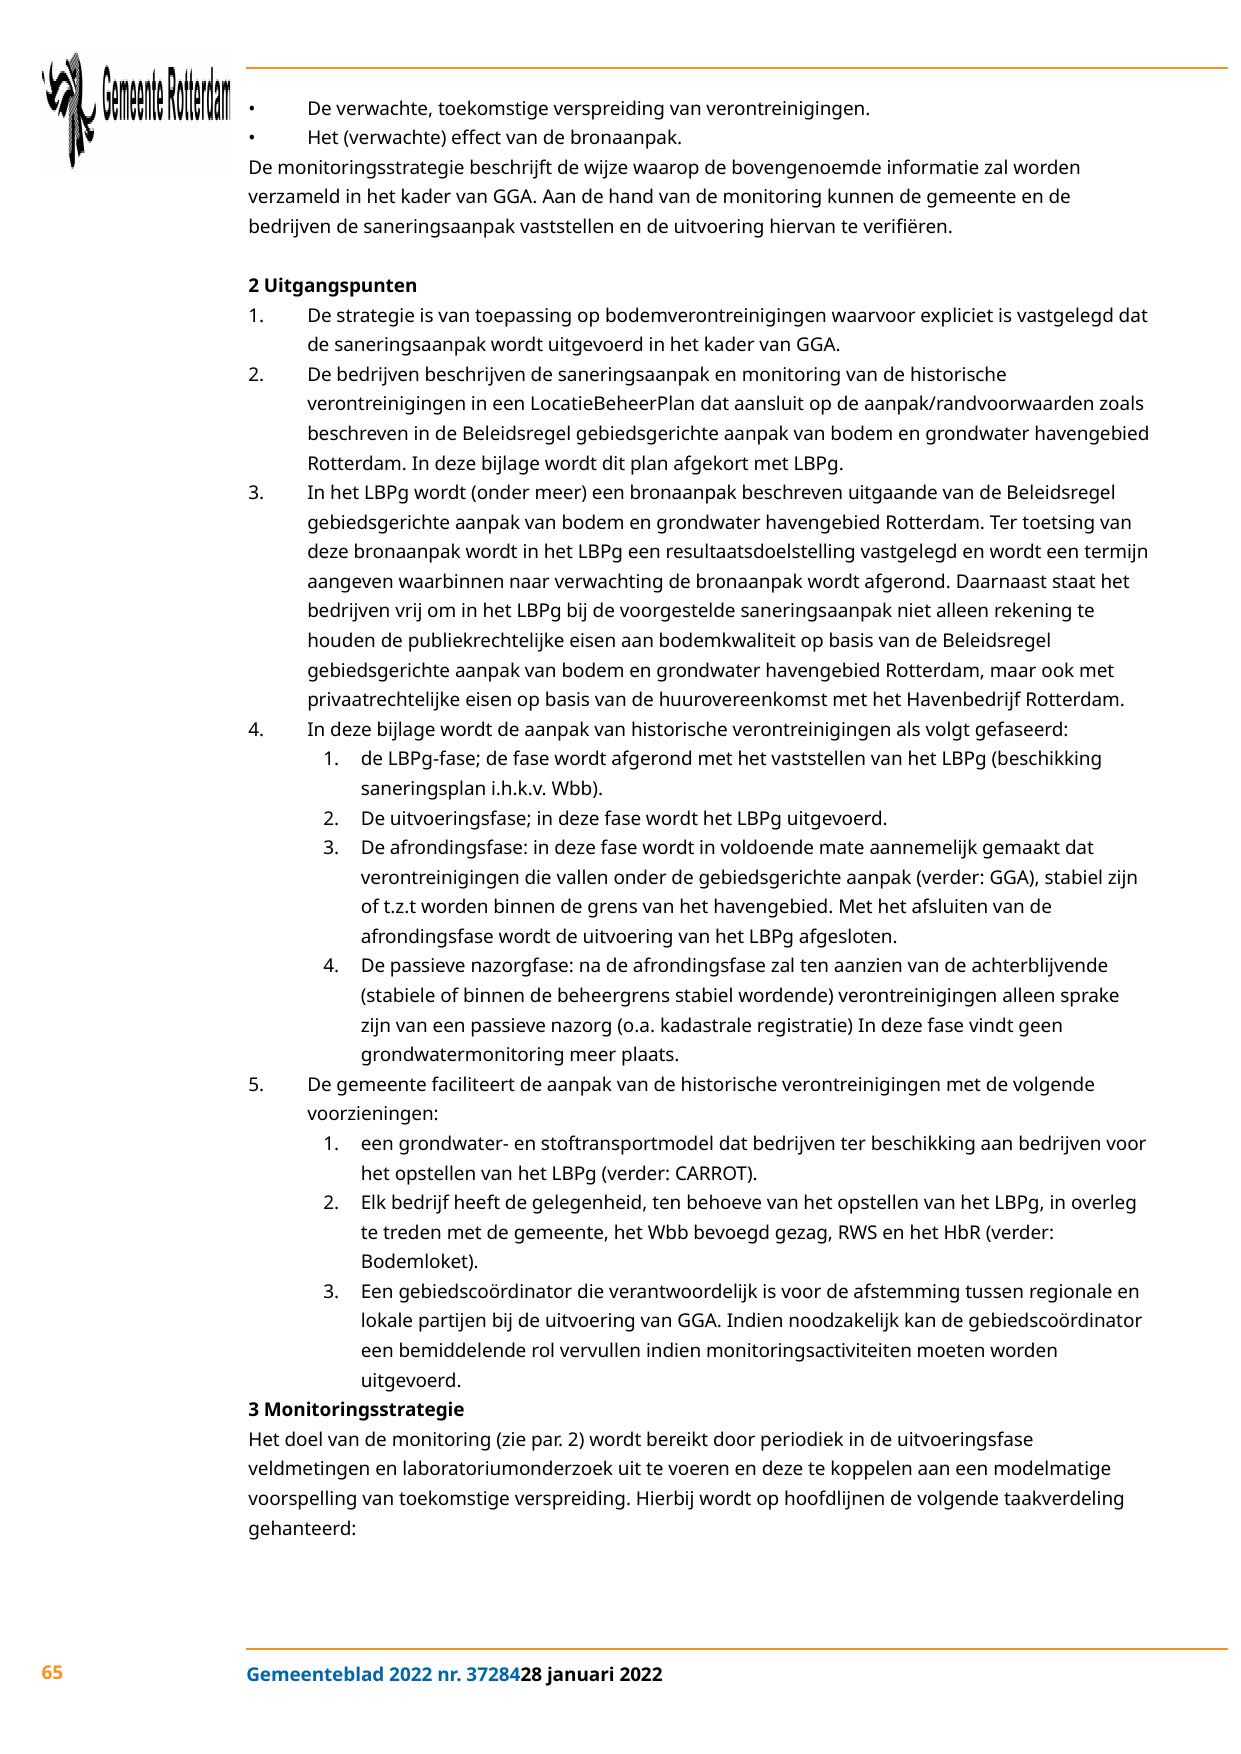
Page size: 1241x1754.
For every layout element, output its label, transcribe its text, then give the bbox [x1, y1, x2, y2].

list In deze bijlage wordt de aanpak van historische verontreinigingen als volgt gefaseerd: [248, 716, 1152, 742]
list De gemeente faciliteert de aanpak van de historische verontreinigingen met de volgende voorzieningen: [248, 1071, 1152, 1126]
list In het LBPg wordt (onder meer) een bronaanpak beschreven uitgaande van de Beleidsregel gebiedsgerichte aanpak van bodem en grondwater havengebied Rotterdam. Ter toetsing van deze bronaanpak wordt in het LBPg een resultaatsdoelstelling vastgelegd en wordt een termijn aangeven waarbinnen naar verwachting de bronaanpak wordt afgerond. Daarnaast staat het bedrijven vrij om in het LBPg bij de voorgestelde saneringsaanpak niet alleen rekening te houden de publiekrechtelijke eisen aan bodemkwaliteit op basis van de Beleidsregel gebiedsgerichte aanpak van bodem en grondwater havengebied Rotterdam, maar ook met privaatrechtelijke eisen op basis van de huurovereenkomst met het Havenbedrijf Rotterdam. [248, 479, 1152, 712]
text Het doel van de monitoring (zie par. 2) wordt bereikt door periodiek in de uitvoeringsfase veldmetingen en laboratoriumonderzoek uit te voeren en deze te koppelen aan een modelmatige voorspelling van toekomstige verspreiding. Hierbij wordt op hoofdlijnen de volgende taakverdeling gehanteerd: [248, 1426, 1152, 1541]
list Het (verwachte) effect van de bronaanpak. [248, 124, 1152, 150]
list een grondwater- en stoftransportmodel dat bedrijven ter beschikking aan bedrijven voor het opstellen van het LBPg (verder: CARROT). [323, 1130, 1152, 1186]
text 3 Monitoringsstrategie [248, 1396, 1152, 1422]
list De verwachte, toekomstige verspreiding van verontreinigingen. [248, 95, 1152, 121]
list Een gebiedscoördinator die verantwoordelijk is voor de afstemming tussen regionale en lokale partijen bij de uitvoering van GGA. Indien noodzakelijk kan de gebiedscoördinator een bemiddelende rol vervullen indien monitoringsactiviteiten moeten worden uitgevoerd. [323, 1278, 1152, 1393]
list De passieve nazorgfase: na de afrondingsfase zal ten aanzien van de achterblijvende (stabiele of binnen de beheergrens stabiel wordende) verontreinigingen alleen sprake zijn van een passieve nazorg (o.a. kadastrale registratie) In deze fase vindt geen grondwatermonitoring meer plaats. [323, 953, 1152, 1067]
list Elk bedrijf heeft de gelegenheid, ten behoeve van het opstellen van het LBPg, in overleg te treden met de gemeente, het Wbb bevoegd gezag, RWS en het HbR (verder: Bodemloket). [323, 1189, 1152, 1274]
text 2 Uitgangspunten [248, 272, 1152, 298]
text De monitoringsstrategie beschrijft de wijze waarop de bovengenoemde informatie zal worden verzameld in het kader van GGA. Aan de hand van de monitoring kunnen de gemeente en de bedrijven de saneringsaanpak vaststellen en de uitvoering hiervan te verifiëren. [248, 154, 1152, 239]
list De bedrijven beschrijven de saneringsaanpak en monitoring van de historische verontreinigingen in een LocatieBeheerPlan dat aansluit op de aanpak/randvoorwaarden zoals beschreven in de Beleidsregel gebiedsgerichte aanpak van bodem en grondwater havengebied Rotterdam. In deze bijlage wordt dit plan afgekort met LBPg. [248, 361, 1152, 476]
list De afrondingsfase: in deze fase wordt in voldoende mate aannemelijk gemaakt dat verontreinigingen die vallen onder de gebiedsgerichte aanpak (verder: GGA), stabiel zijn of t.z.t worden binnen de grens van het havengebied. Met het afsluiten van de afrondingsfase wordt de uitvoering van het LBPg afgesloten. [323, 834, 1152, 949]
picture [41, 47, 231, 172]
list De strategie is van toepassing op bodemverontreinigingen waarvoor expliciet is vastgelegd dat de saneringsaanpak wordt uitgevoerd in het kader van GGA. [248, 302, 1152, 357]
list De uitvoeringsfase; in deze fase wordt het LBPg uitgevoerd. [323, 805, 1152, 831]
list de LBPg-fase; de fase wordt afgerond met het vaststellen van het LBPg (beschikking saneringsplan i.h.k.v. Wbb). [323, 746, 1152, 801]
